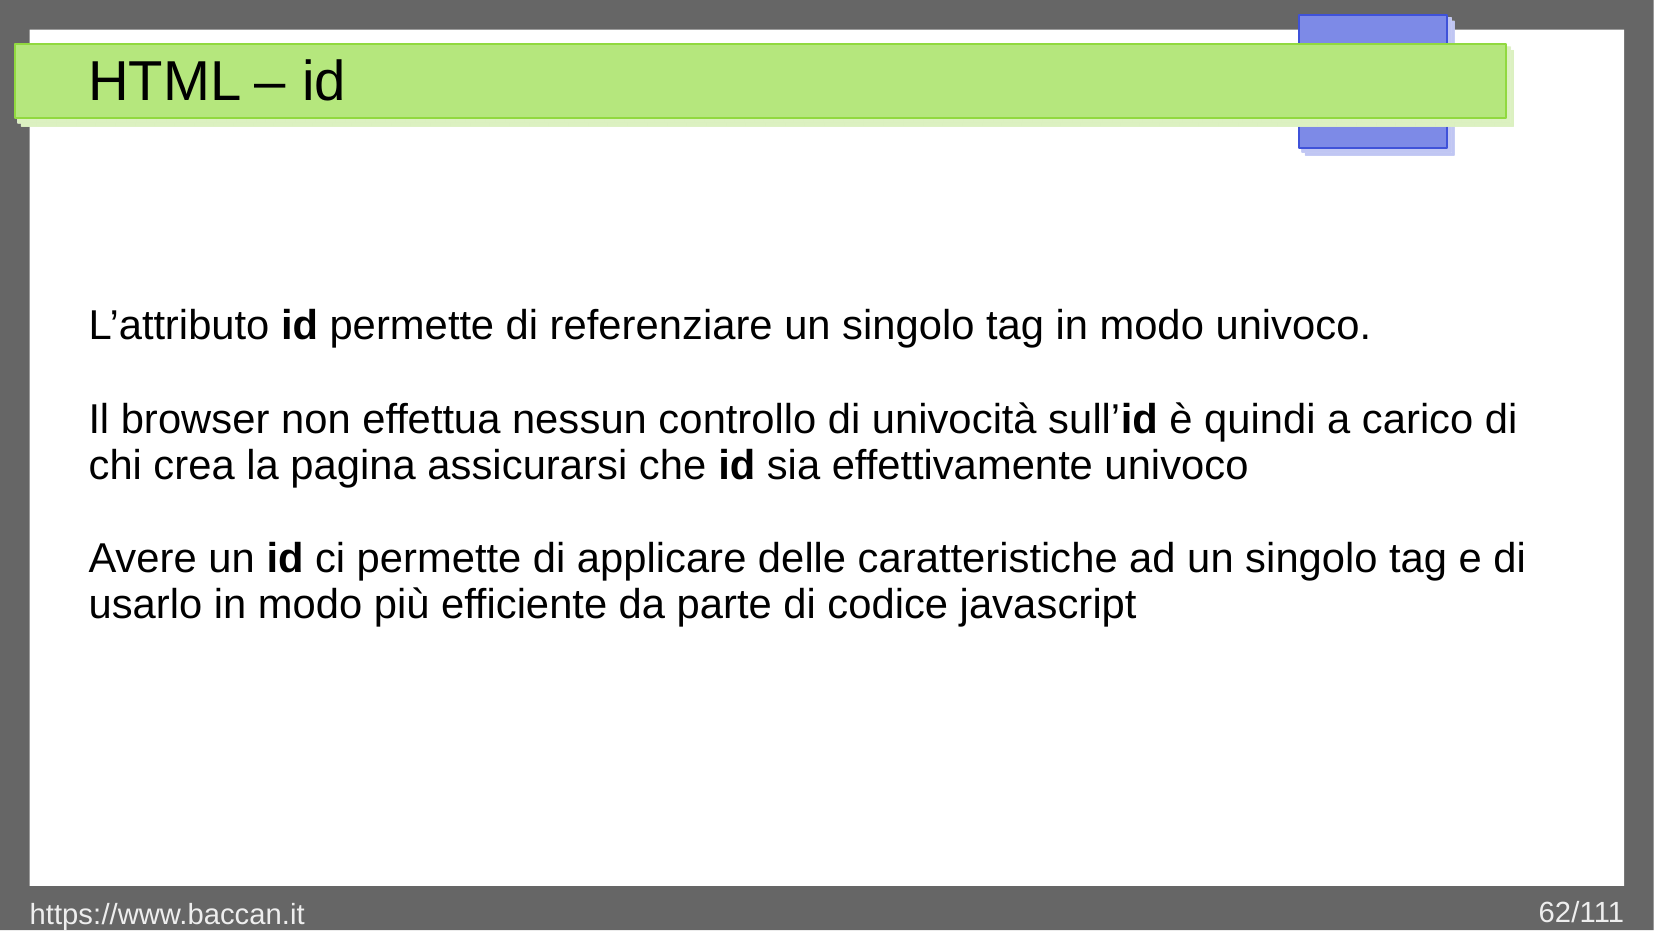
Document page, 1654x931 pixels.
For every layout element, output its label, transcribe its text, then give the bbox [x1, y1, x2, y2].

text_box L’attributo id permette di referenziare un singolo tag in modo univoco. Il browser non effettua nessun controllo di univocità sull’id è quindi a carico di chi crea la pagina assicurarsi che id sia effettivamente univoco Avere un id ci permette di applicare delle caratteristiche ad un singolo tag e di usarlo in modo più efficiente da parte di codice javascript [88, 147, 1565, 876]
title HTML – id [88, 44, 1506, 119]
